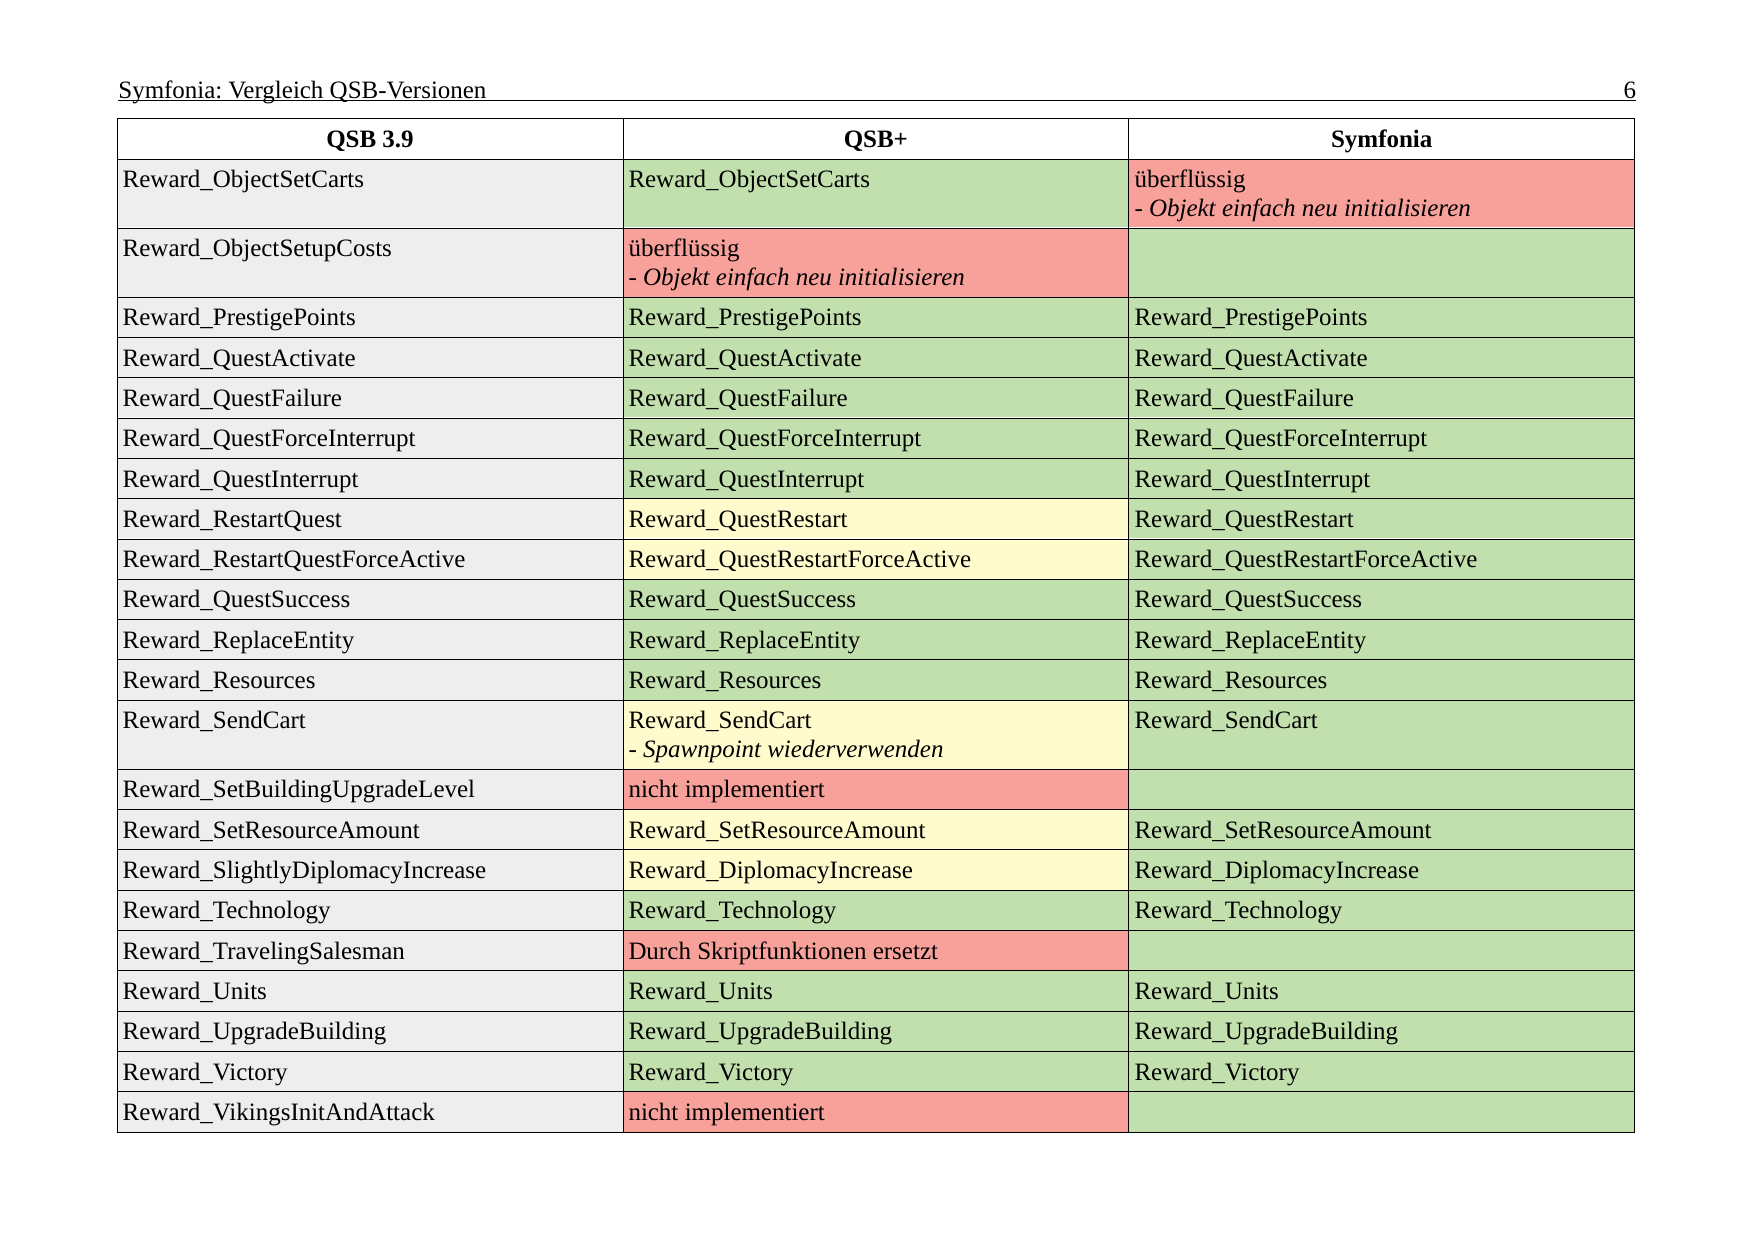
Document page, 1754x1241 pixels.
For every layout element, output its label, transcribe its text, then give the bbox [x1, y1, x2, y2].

table_header QSB+ [624, 119, 1128, 158]
table_cell Reward_QuestRestartForceActive [624, 540, 1128, 579]
table_cell Reward_UpgradeBuilding [118, 1012, 623, 1051]
table_cell Reward_QuestActivate [624, 338, 1128, 377]
table_cell nicht implementiert [624, 1092, 1128, 1132]
table_cell [1129, 931, 1634, 970]
table_cell Reward_QuestActivate [118, 338, 623, 377]
table_cell Reward_QuestInterrupt [624, 459, 1128, 498]
table_cell Reward_Victory [624, 1052, 1128, 1091]
table_cell Reward_SlightlyDiplomacyIncrease [118, 850, 623, 890]
table_header Symfonia [1129, 119, 1634, 158]
table_cell Reward_QuestRestartForceActive [1129, 540, 1634, 579]
table_cell Reward_SetResourceAmount [1129, 810, 1634, 849]
table_cell Reward_QuestActivate [1129, 338, 1634, 377]
table_cell überflüssig - Objekt einfach neu initialisieren [624, 229, 1128, 297]
table_cell Reward_SendCart - Spawnpoint wiederverwenden [624, 701, 1128, 769]
table_cell Reward_Technology [1129, 891, 1634, 930]
table_cell Reward_QuestSuccess [1129, 580, 1634, 619]
table_cell Reward_Units [118, 971, 623, 1011]
table_cell Reward_VikingsInitAndAttack [118, 1092, 623, 1132]
table_cell Reward_UpgradeBuilding [1129, 1012, 1634, 1051]
table_cell Reward_QuestSuccess [624, 580, 1128, 619]
table_cell Reward_QuestRestart [624, 499, 1128, 538]
table_cell [1129, 1092, 1634, 1132]
table_cell Durch Skriptfunktionen ersetzt [624, 931, 1128, 970]
table_cell Reward_ReplaceEntity [624, 620, 1128, 659]
table_cell Reward_QuestSuccess [118, 580, 623, 619]
table_cell Reward_ObjectSetCarts [118, 160, 623, 227]
table_cell Reward_Resources [118, 660, 623, 700]
table_cell Reward_SetBuildingUpgradeLevel [118, 770, 623, 809]
table_cell Reward_QuestForceInterrupt [118, 419, 623, 458]
table_cell Reward_ObjectSetupCosts [118, 229, 623, 297]
table_cell [1129, 770, 1634, 809]
table_header QSB 3.9 [118, 119, 623, 158]
table_cell Reward_RestartQuest [118, 499, 623, 538]
table_cell nicht implementiert [624, 770, 1128, 809]
table_cell Reward_QuestFailure [118, 378, 623, 417]
table_cell Reward_Units [624, 971, 1128, 1011]
table_cell Reward_Resources [624, 660, 1128, 700]
table_cell Reward_SetResourceAmount [118, 810, 623, 849]
table_cell Reward_ReplaceEntity [1129, 620, 1634, 659]
table_cell Reward_PrestigePoints [624, 298, 1128, 337]
table_cell überflüssig - Objekt einfach neu initialisieren [1129, 160, 1634, 227]
table_cell Reward_Victory [1129, 1052, 1634, 1091]
table_cell Reward_SendCart [1129, 701, 1634, 769]
table_cell Reward_PrestigePoints [1129, 298, 1634, 337]
table_cell Reward_DiplomacyIncrease [624, 850, 1128, 890]
table_cell Reward_Units [1129, 971, 1634, 1011]
table_cell Reward_ObjectSetCarts [624, 160, 1128, 227]
table_cell Reward_QuestRestart [1129, 499, 1634, 538]
table_cell Reward_Resources [1129, 660, 1634, 700]
table_cell Reward_ReplaceEntity [118, 620, 623, 659]
table_cell Reward_SendCart [118, 701, 623, 769]
table_cell Reward_QuestForceInterrupt [624, 419, 1128, 458]
table_cell [1129, 229, 1634, 297]
table_cell Reward_QuestFailure [624, 378, 1128, 417]
table_cell Reward_PrestigePoints [118, 298, 623, 337]
table_cell Reward_QuestFailure [1129, 378, 1634, 417]
table_cell Reward_Victory [118, 1052, 623, 1091]
table_cell Reward_UpgradeBuilding [624, 1012, 1128, 1051]
table_cell Reward_QuestForceInterrupt [1129, 419, 1634, 458]
table_cell Reward_DiplomacyIncrease [1129, 850, 1634, 890]
table_cell Reward_SetResourceAmount [624, 810, 1128, 849]
table_cell Reward_RestartQuestForceActive [118, 540, 623, 579]
table_cell Reward_TravelingSalesman [118, 931, 623, 970]
table_cell Reward_Technology [118, 891, 623, 930]
table_cell Reward_QuestInterrupt [1129, 459, 1634, 498]
table_cell Reward_Technology [624, 891, 1128, 930]
table_cell Reward_QuestInterrupt [118, 459, 623, 498]
